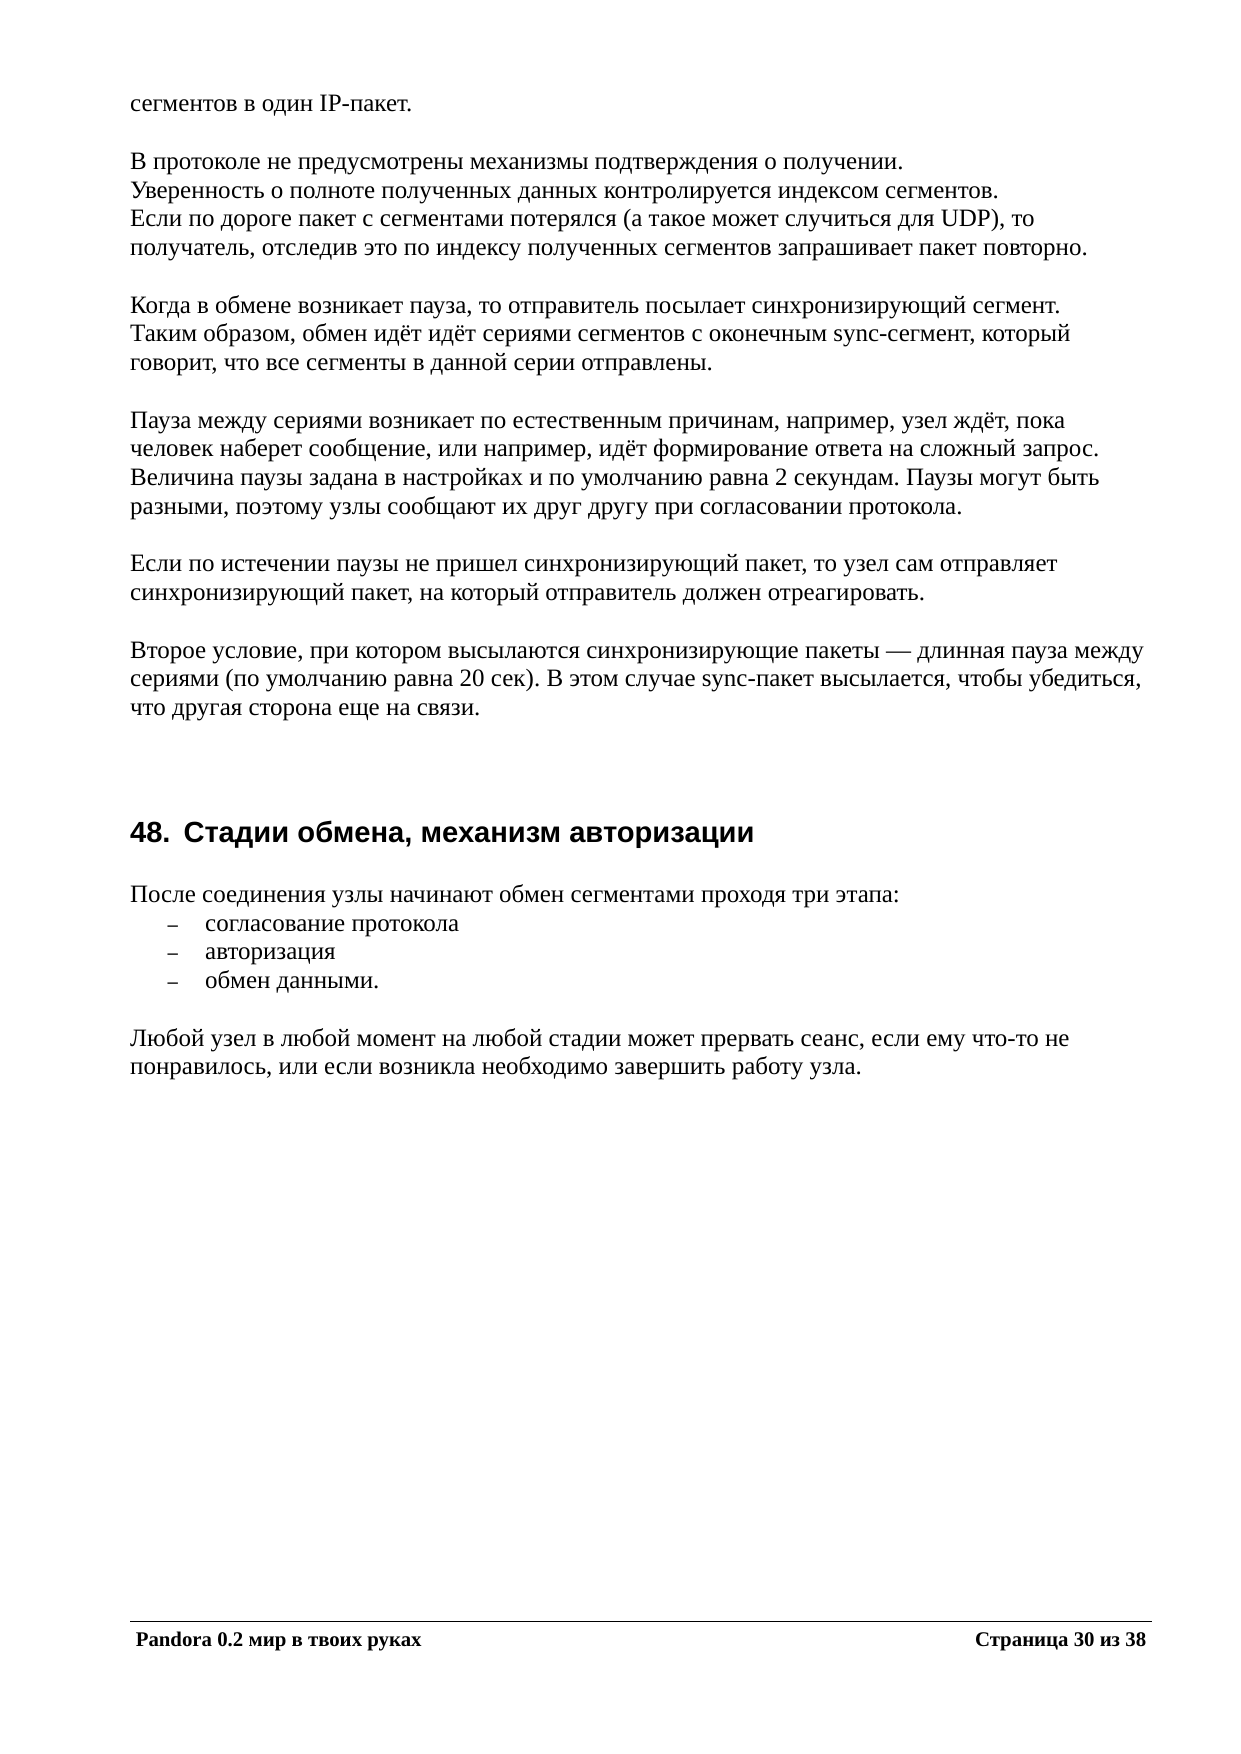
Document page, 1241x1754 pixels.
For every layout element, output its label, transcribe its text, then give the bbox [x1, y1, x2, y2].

text Уверенность о полноте полученных данных контролируется индексом сегментов. [130, 175, 1152, 203]
text сегментов в один IP-пакет. [130, 88, 1152, 117]
list обмен данными. [167, 965, 1152, 994]
text В протоколе не предусмотрены механизмы подтверждения о получении. [130, 146, 1152, 175]
text Если по истечении паузы не пришел синхронизирующий пакет, то узел сам отправляет синхронизирующий пакет, на который отправитель должен отреагировать. [130, 548, 1152, 606]
text Если по дороге пакет с сегментами потерялся (а такое может случиться для UDP), то получатель, отследив это по индексу полученных сегментов запрашивает пакет повторно. [130, 203, 1152, 261]
text Любой узел в любой момент на любой стадии может прервать сеанс, если ему что-то не понравилось, или если возникла необходимо завершить работу узла. [130, 1023, 1152, 1080]
text Пауза между сериями возникает по естественным причинам, например, узел ждёт, пока человек наберет сообщение, или например, идёт формирование ответа на сложный запрос. [130, 405, 1152, 462]
list авторизация [167, 936, 1152, 965]
subtitle Стадии обмена, механизм авторизации [130, 815, 1152, 849]
list согласование протокола [167, 908, 1152, 936]
text Когда в обмене возникает пауза, то отправитель посылает синхронизирующий сегмент. [130, 290, 1152, 318]
text Величина паузы задана в настройках и по умолчанию равна 2 секундам. Паузы могут быть разными, поэтому узлы сообщают их друг другу при согласовании протокола. [130, 462, 1152, 520]
text Второе условие, при котором высылаются синхронизирующие пакеты — длинная пауза между сериями (по умолчанию равна 20 сек). В этом случае sync-пакет высылается, чтобы убедиться, что другая сторона еще на связи. [130, 635, 1152, 721]
text После соединения узлы начинают обмен сегментами проходя три этапа: [130, 879, 1152, 908]
text Таким образом, обмен идёт идёт сериями сегментов с оконечным sync-сегмент, который говорит, что все сегменты в данной серии отправлены. [130, 318, 1152, 376]
